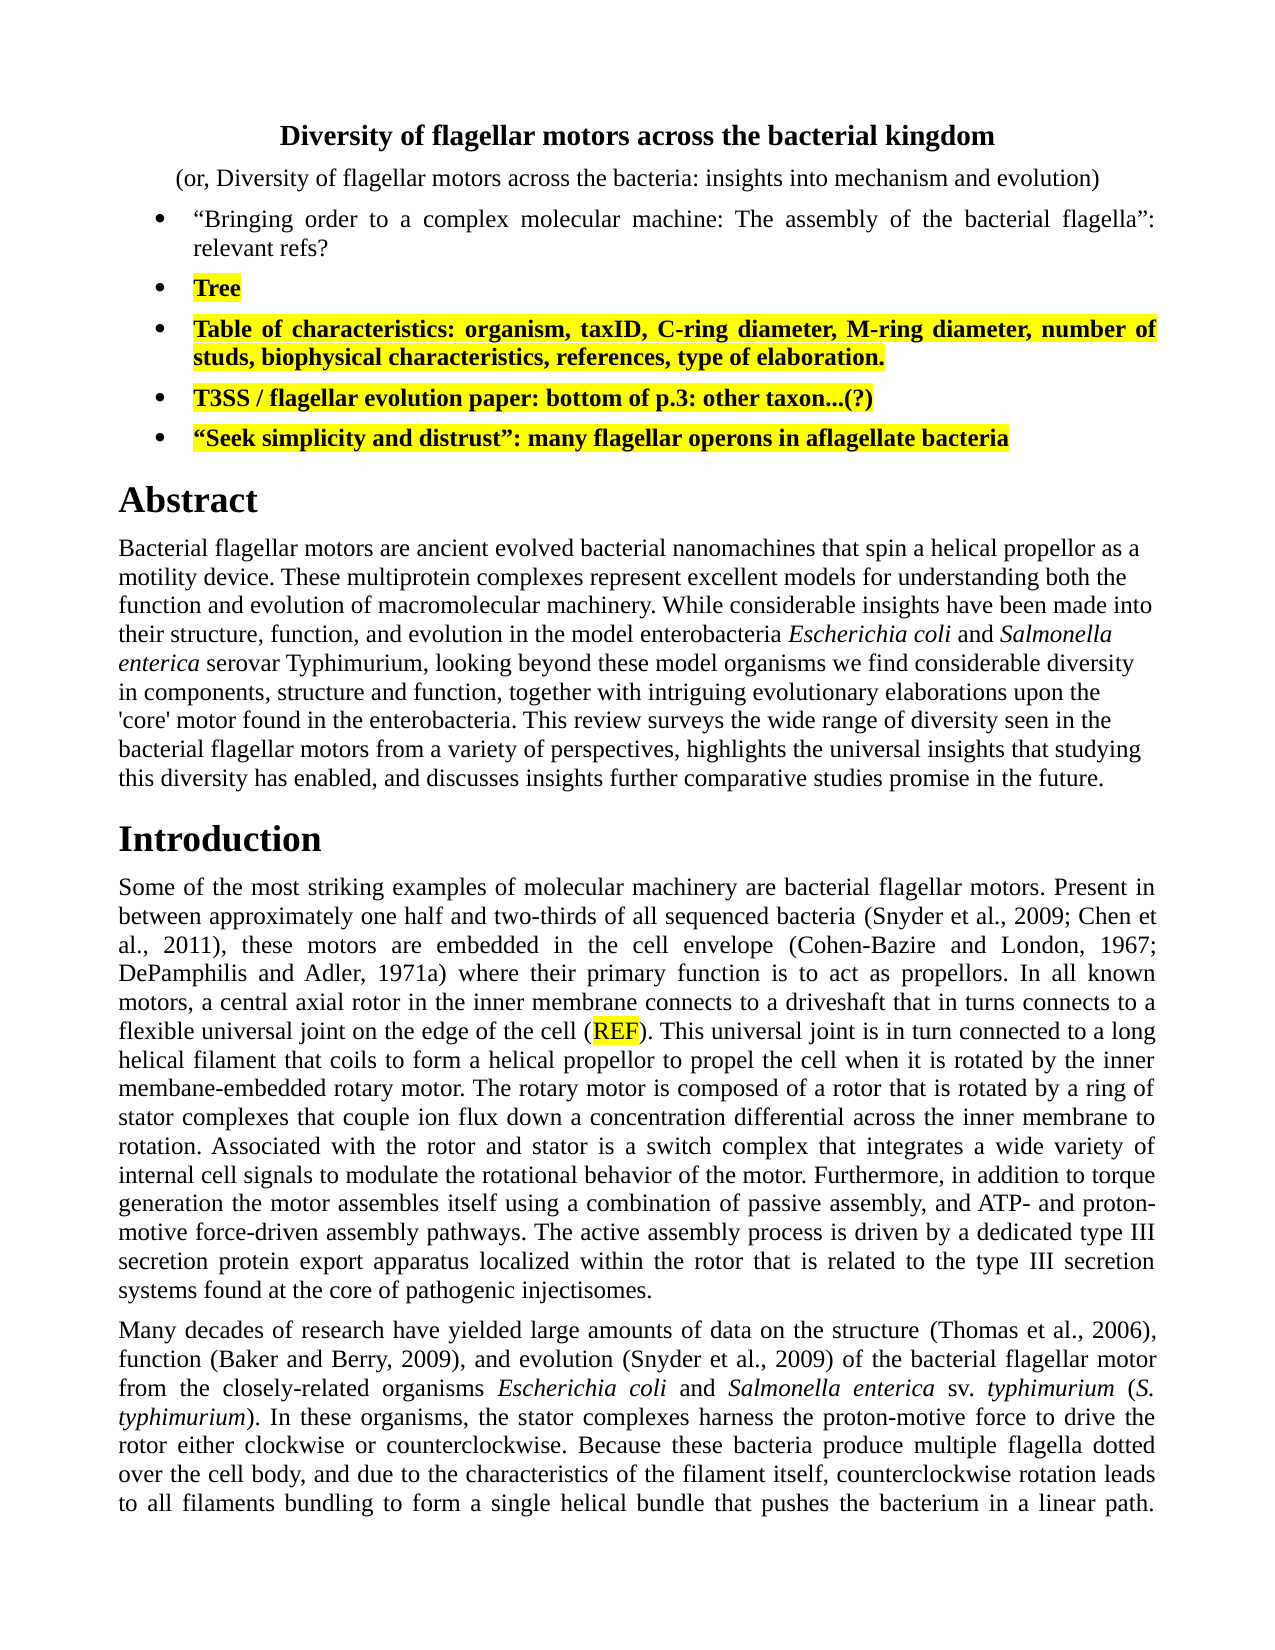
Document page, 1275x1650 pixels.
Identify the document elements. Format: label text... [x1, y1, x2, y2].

list T3SS / flagellar evolution paper: bottom of p.3: other taxon...(?) [156, 383, 1157, 412]
text (or, Diversity of flagellar motors across the bacteria: insights into mechanism and evolution) [118, 163, 1157, 192]
text Diversity of flagellar motors across the bacterial kingdom [118, 118, 1157, 152]
subtitle Introduction [118, 817, 1157, 860]
text Many decades of research have yielded large amounts of data on the structure (Thomas et al., 2006), function (Baker and Berry, 2009), and evolution (Snyder et al., 2009) of the bacterial flagellar motor from the closely-related organisms Escherichia coli and Salmonella enterica sv. typhimurium (S. typhimurium). In these organisms, the stator complexes harness the proton-motive force to drive the rotor either clockwise or counterclockwise. Because these bacteria produce multiple flagella dotted over the cell body, and due to the characteristics of the filament itself, counterclockwise rotation leads to all filaments bundling to form a single helical bundle that pushes the bacterium in a linear path. [118, 1315, 1157, 1517]
subtitle Abstract [118, 477, 1157, 520]
text Some of the most striking examples of molecular machinery are bacterial flagellar motors. Present in between approximately one half and two-thirds of all sequenced bacteria (Snyder et al., 2009; Chen et al., 2011), these motors are embedded in the cell envelope (Cohen-Bazire and London, 1967; DePamphilis and Adler, 1971a) where their primary function is to act as propellors. In all known motors, a central axial rotor in the inner membrane connects to a driveshaft that in turns connects to a flexible universal joint on the edge of the cell (REF). This universal joint is in turn connected to a long helical filament that coils to form a helical propellor to propel the cell when it is rotated by the inner membane-embedded rotary motor. The rotary motor is composed of a rotor that is rotated by a ring of stator complexes that couple ion flux down a concentration differential across the inner membrane to rotation. Associated with the rotor and stator is a switch complex that integrates a wide variety of internal cell signals to modulate the rotational behavior of the motor. Furthermore, in addition to torque generation the motor assembles itself using a combination of passive assembly, and ATP- and proton-motive force-driven assembly pathways. The active assembly process is driven by a dedicated type III secretion protein export apparatus localized within the rotor that is related to the type III secretion systems found at the core of pathogenic injectisomes. [118, 872, 1157, 1303]
list “Seek simplicity and distrust”: many flagellar operons in aflagellate bacteria [156, 423, 1157, 452]
text Bacterial flagellar motors are ancient evolved bacterial nanomachines that spin a helical propellor as a motility device. These multiprotein complexes represent excellent models for understanding both the function and evolution of macromolecular machinery. While considerable insights have been made into their structure, function, and evolution in the model enterobacteria Escherichia coli and Salmonella enterica serovar Typhimurium, looking beyond these model organisms we find considerable diversity in components, structure and function, together with intriguing evolutionary elaborations upon the 'core' motor found in the enterobacteria. This review surveys the wide range of diversity seen in the bacterial flagellar motors from a variety of perspectives, highlights the universal insights that studying this diversity has enabled, and discusses insights further comparative studies promise in the future. [118, 533, 1157, 792]
list Table of characteristics: organism, taxID, C-ring diameter, M-ring diameter, number of studs, biophysical characteristics, references, type of elaboration. [156, 314, 1157, 371]
list “Bringing order to a complex molecular machine: The assembly of the bacterial flagella”: relevant refs? [156, 204, 1157, 261]
list Tree [156, 273, 1157, 302]
